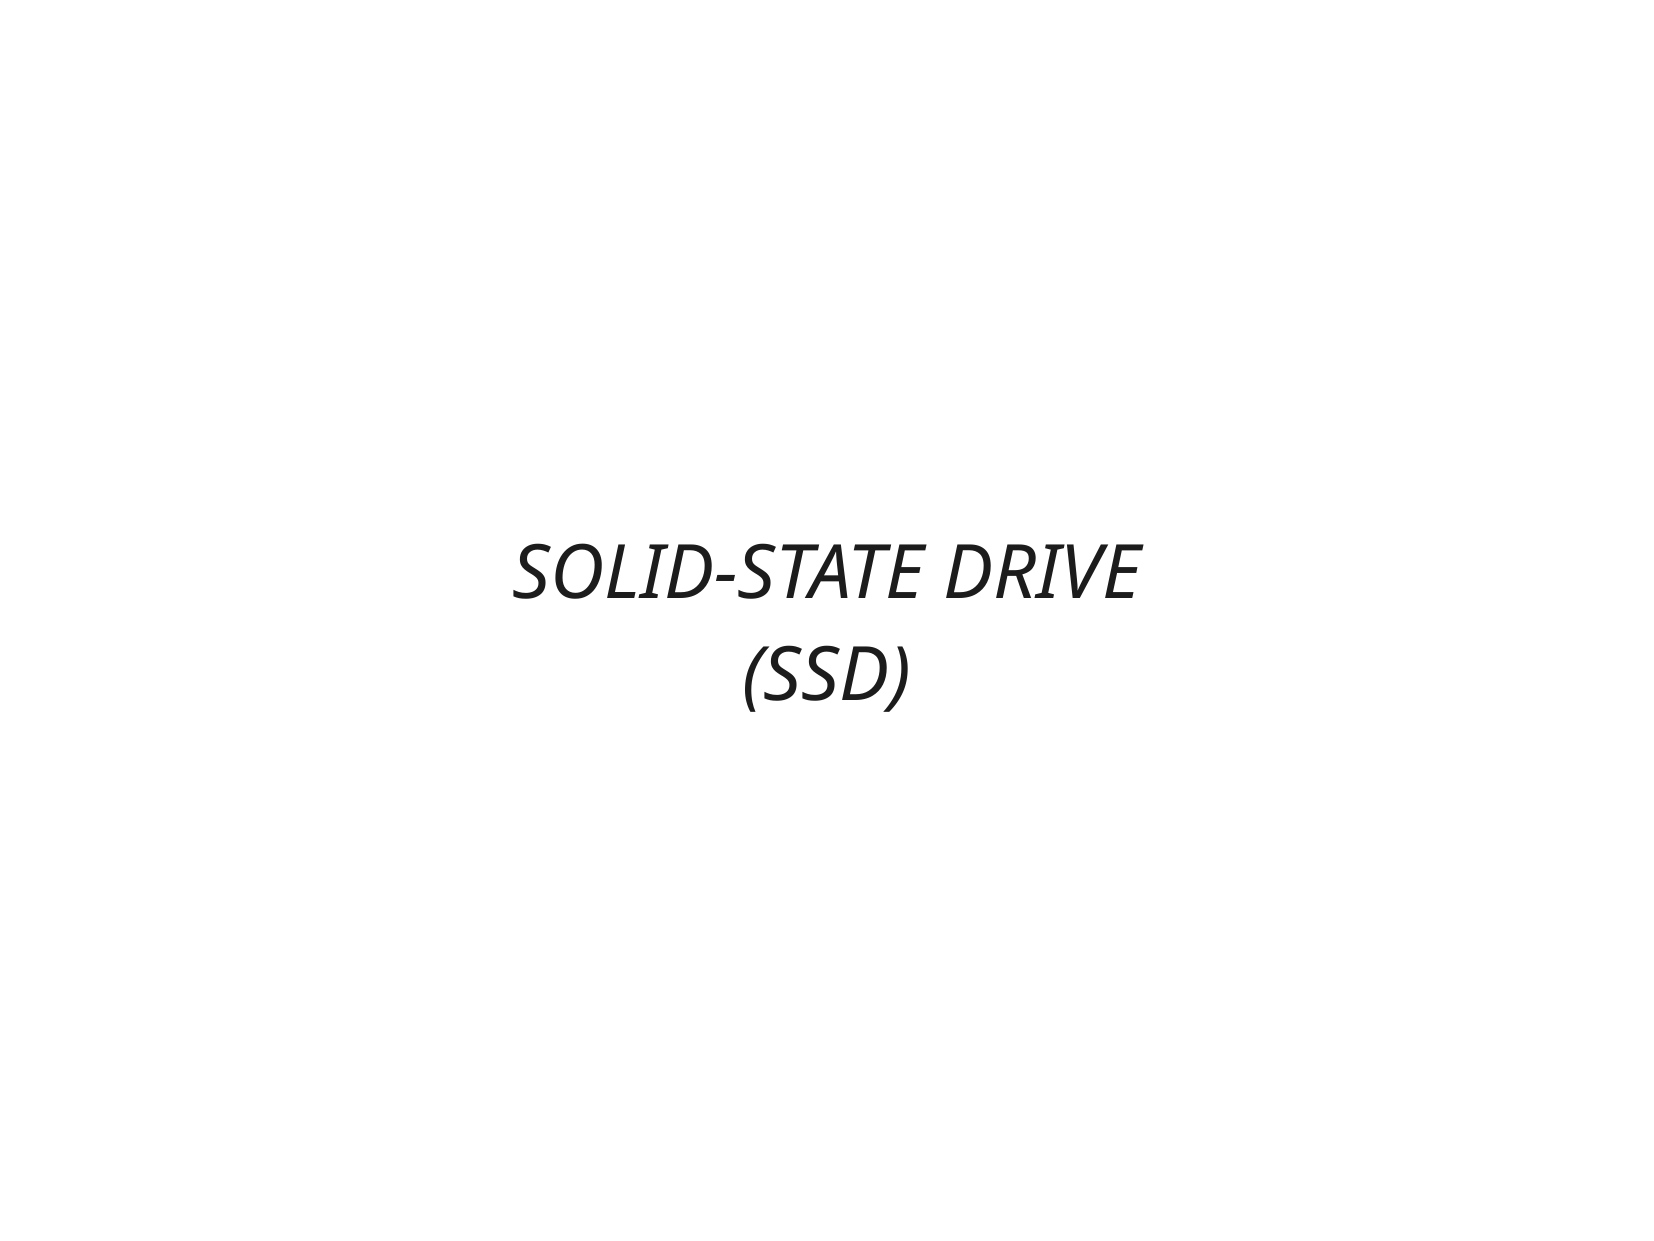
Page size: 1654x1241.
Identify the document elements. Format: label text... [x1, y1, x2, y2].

subtitle SOLID-STATE DRIVE (SSD) [82, 140, 1571, 1101]
